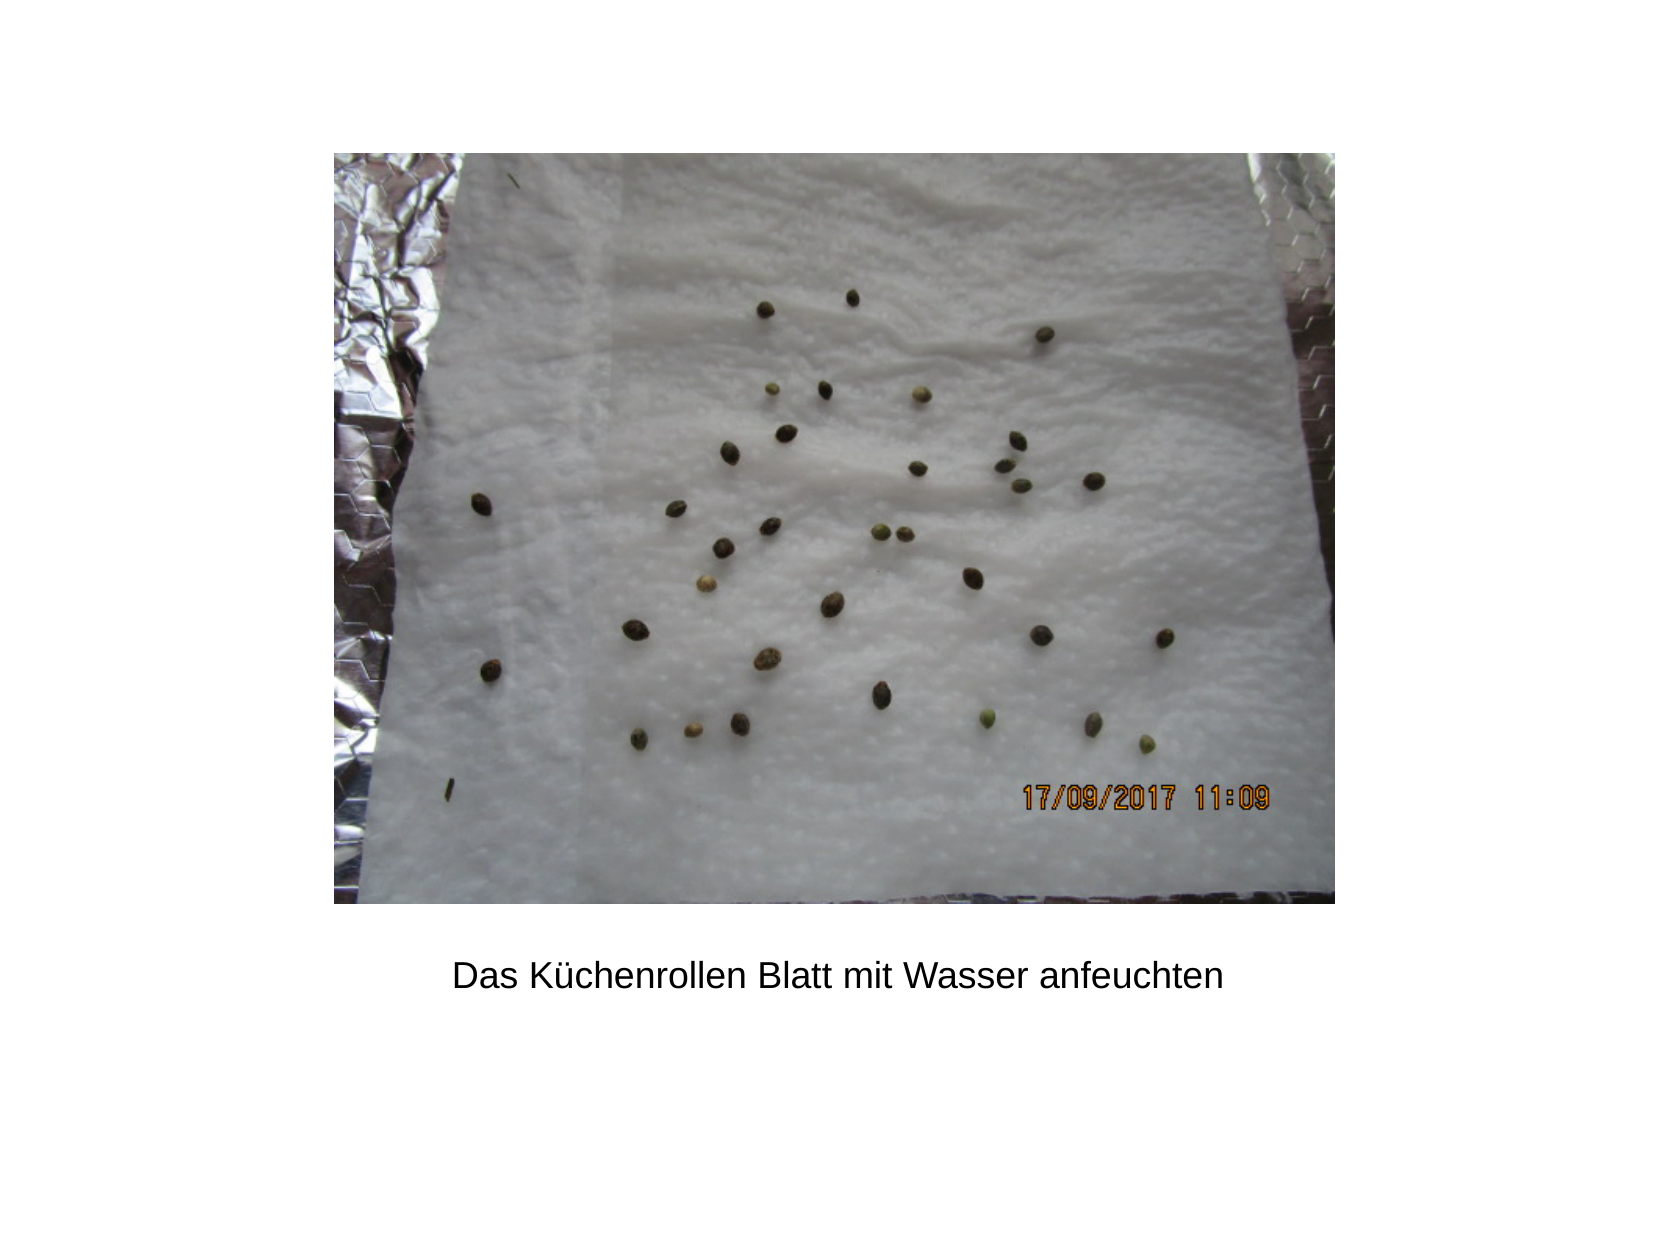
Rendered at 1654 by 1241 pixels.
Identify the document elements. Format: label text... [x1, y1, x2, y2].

picture [334, 153, 1335, 904]
text_box Das Küchenrollen Blatt mit Wasser anfeuchten [437, 947, 1240, 1004]
